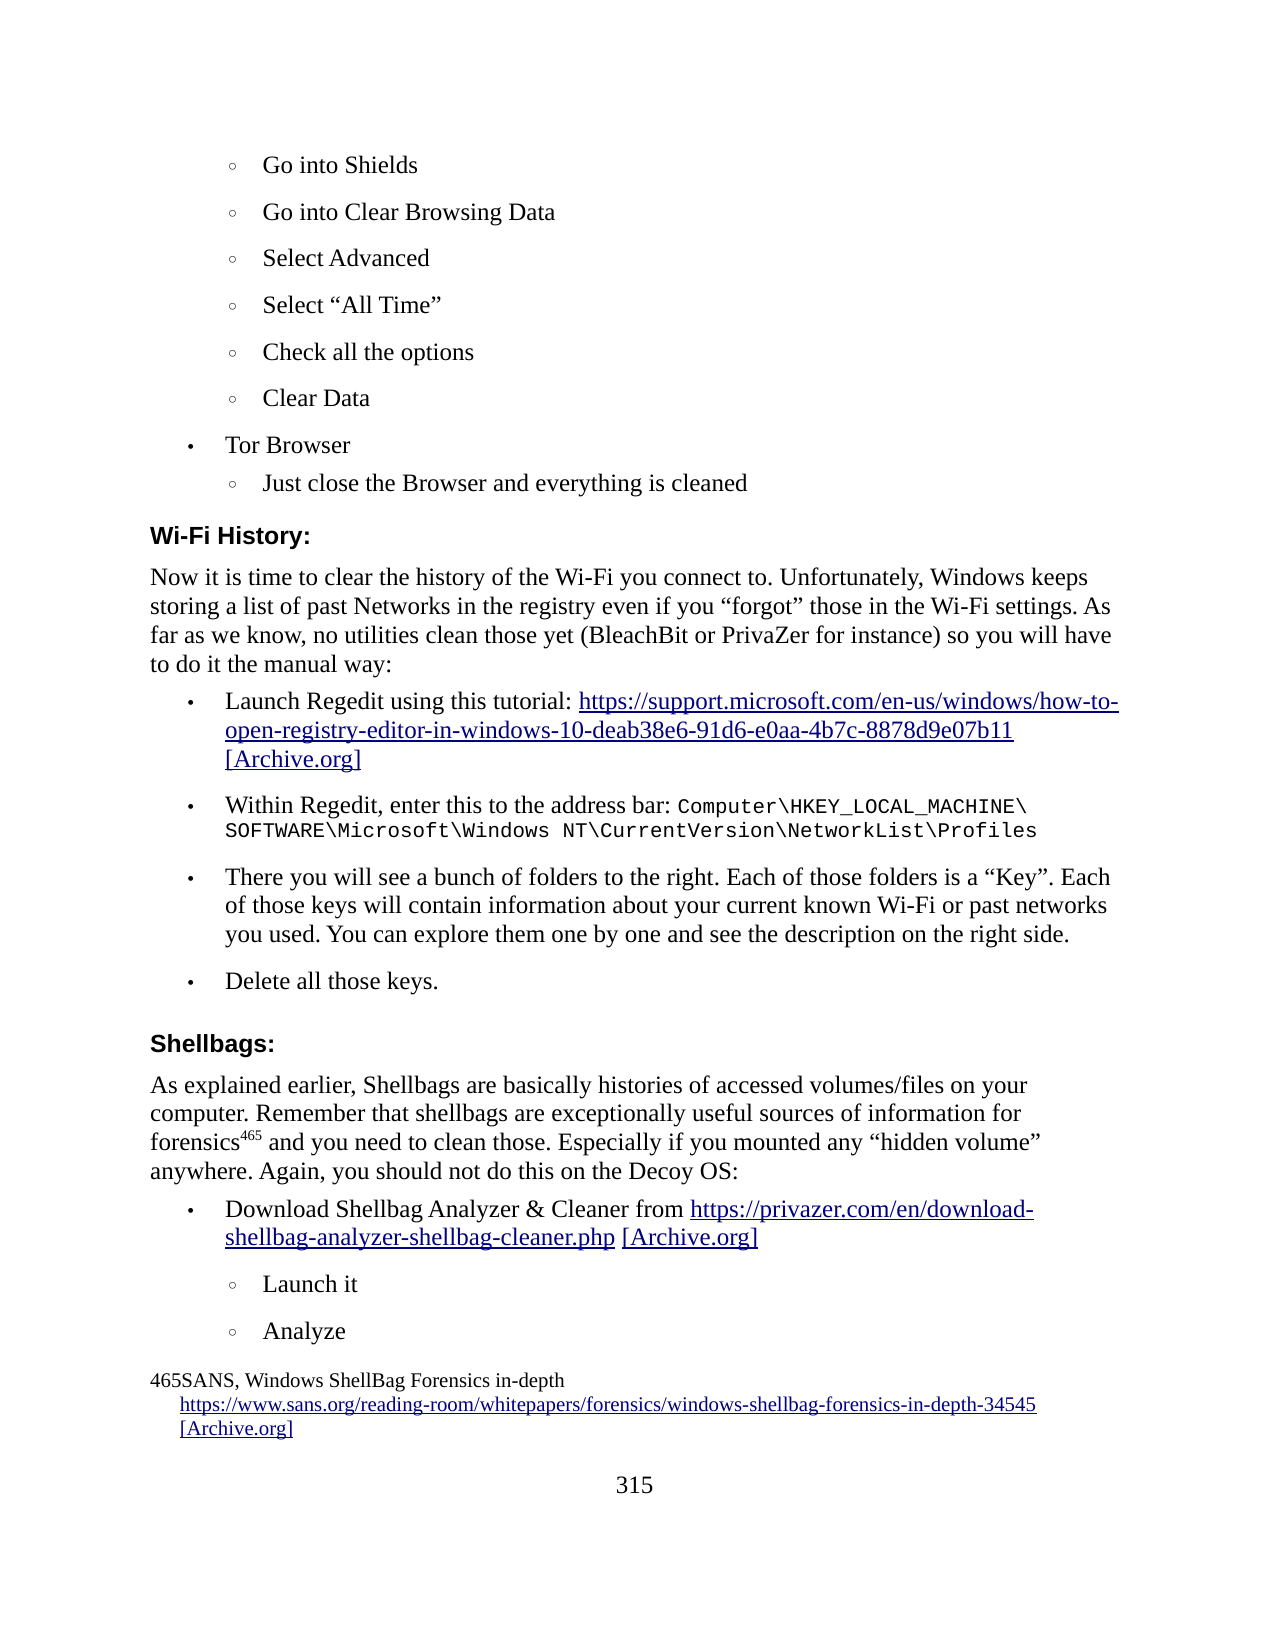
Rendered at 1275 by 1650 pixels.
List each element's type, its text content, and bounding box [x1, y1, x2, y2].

list Tor Browser [187, 430, 1125, 459]
subtitle Shellbags: [150, 1029, 1125, 1057]
list Just close the Browser and everything is cleaned [225, 468, 1125, 496]
list Go into Clear Browsing Data [225, 197, 1125, 225]
text Now it is time to clear the history of the Wi-Fi you connect to. Unfortunately, Windows keeps storing a list of past Networks in the registry even if you “forgot” those in the Wi-Fi settings. As far as we know, no utilities clean those yet (BleachBit or PrivaZer for instance) so you will have to do it the manual way: [150, 562, 1125, 677]
list Launch it [225, 1269, 1125, 1298]
text SANS, Windows ShellBag Forensics in-depth https://www.sans.org/reading-room/whitepapers/forensics/windows-shellbag-forensics-in-depth-34545 [Archive.org] [150, 1368, 1125, 1440]
list Select Advanced [225, 243, 1125, 272]
list Check all the options [225, 337, 1125, 365]
list Analyze [225, 1316, 1125, 1344]
list Select “All Time” [225, 290, 1125, 319]
list There you will see a bunch of folders to the right. Each of those folders is a “Key”. Each of those keys will contain information about your current known Wi-Fi or past networks you used. You can explore them one by one and see the description on the right side. [187, 862, 1125, 948]
list Download Shellbag Analyzer & Cleaner from https://privazer.com/en/download-shellbag-analyzer-shellbag-cleaner.php [Archive.org] [187, 1194, 1125, 1251]
list Delete all those keys. [187, 966, 1125, 995]
list Clear Data [225, 383, 1125, 412]
list Go into Shields [225, 150, 1125, 179]
list Within Regedit, enter this to the address bar: Computer\HKEY_LOCAL_MACHINE\SOFTWARE\Microsoft\Windows NT\CurrentVersion\NetworkList\Profiles [187, 791, 1125, 844]
list Launch Regedit using this tutorial: https://support.microsoft.com/en-us/windows/how-to-open-registry-editor-in-windows-10-deab38e6-91d6-e0aa-4b7c-8878d9e07b11 [Archive.org] [187, 686, 1125, 773]
subtitle Wi-Fi History: [150, 521, 1125, 550]
text As explained earlier, Shellbags are basically histories of accessed volumes/files on your computer. Remember that shellbags are exceptionally useful sources of information for forensics and you need to clean those. Especially if you mounted any “hidden volume” anywhere. Again, you should not do this on the Decoy OS: [150, 1070, 1125, 1185]
